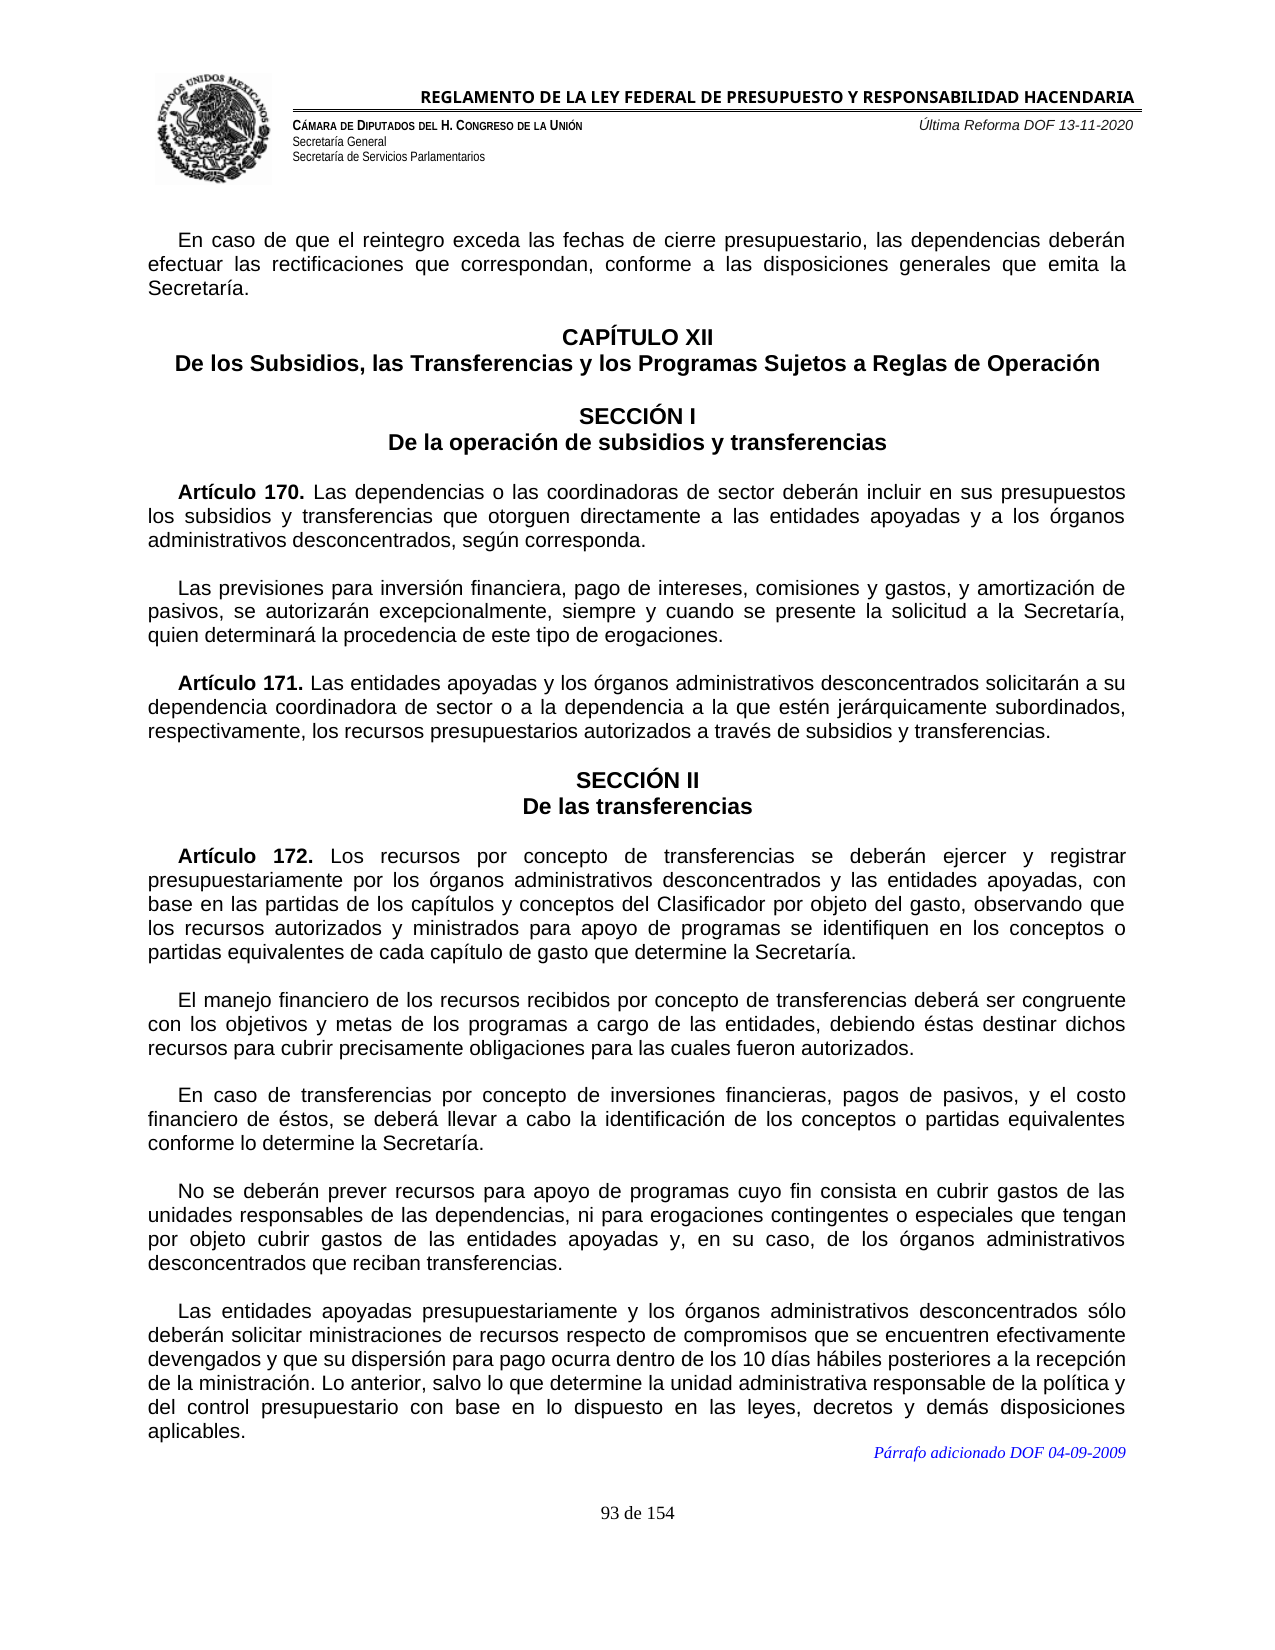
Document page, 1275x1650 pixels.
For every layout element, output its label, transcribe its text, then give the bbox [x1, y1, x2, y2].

text Artículo 171. Las entidades apoyadas y los órganos administrativos desconcentrados solicitarán a su dependencia coordinadora de sector o a la dependencia a la que estén jerárquicamente subordinados, respectivamente, los recursos presupuestarios autorizados a través de subsidios y transferencias. [148, 671, 1127, 743]
text No se deberán prever recursos para apoyo de programas cuyo fin consista en cubrir gastos de las unidades responsables de las dependencias, ni para erogaciones contingentes o especiales que tengan por objeto cubrir gastos de las entidades apoyadas y, en su caso, de los órganos administrativos desconcentrados que reciban transferencias. [148, 1179, 1127, 1275]
text De los Subsidios, las Transferencias y los Programas Sujetos a Reglas de Operación [148, 350, 1127, 376]
text El manejo financiero de los recursos recibidos por concepto de transferencias deberá ser congruente con los objetivos y metas de los programas a cargo de las entidades, debiendo éstas destinar dichos recursos para cubrir precisamente obligaciones para las cuales fueron autorizados. [148, 987, 1127, 1059]
text De las transferencias [148, 793, 1127, 820]
text Las previsiones para inversión financiera, pago de intereses, comisiones y gastos, y amortización de pasivos, se autorizarán excepcionalmente, siempre y cuando se presente la solicitud a la Secretaría, quien determinará la procedencia de este tipo de erogaciones. [148, 575, 1127, 647]
text CAPÍTULO XII [148, 324, 1127, 350]
text Artículo 170. Las dependencias o las coordinadoras de sector deberán incluir en sus presupuestos los subsidios y transferencias que otorguen directamente a las entidades apoyadas y a los órganos administrativos desconcentrados, según corresponda. [148, 479, 1127, 551]
text De la operación de subsidios y transferencias [148, 429, 1127, 456]
text Las entidades apoyadas presupuestariamente y los órganos administrativos desconcentrados sólo deberán solicitar ministraciones de recursos respecto de compromisos que se encuentren efectivamente devengados y que su dispersión para pago ocurra dentro de los 10 días hábiles posteriores a la recepción de la ministración. Lo anterior, salvo lo que determine la unidad administrativa responsable de la política y del control presupuestario con base en lo dispuesto en las leyes, decretos y demás disposiciones aplicables. [148, 1299, 1127, 1443]
text En caso de que el reintegro exceda las fechas de cierre presupuestario, las dependencias deberán efectuar las rectificaciones que correspondan, conforme a las disposiciones generales que emita la Secretaría. [148, 228, 1127, 300]
text SECCIÓN I [148, 403, 1127, 429]
text SECCIÓN II [148, 767, 1127, 793]
text Párrafo adicionado DOF 04-09-2009 [148, 1443, 1127, 1462]
text Artículo 172. Los recursos por concepto de transferencias se deberán ejercer y registrar presupuestariamente por los órganos administrativos desconcentrados y las entidades apoyadas, con base en las partidas de los capítulos y conceptos del Clasificador por objeto del gasto, observando que los recursos autorizados y ministrados para apoyo de programas se identifiquen en los conceptos o partidas equivalentes de cada capítulo de gasto que determine la Secretaría. [148, 844, 1127, 963]
text En caso de transferencias por concepto de inversiones financieras, pagos de pasivos, y el costo financiero de éstos, se deberá llevar a cabo la identificación de los conceptos o partidas equivalentes conforme lo determine la Secretaría. [148, 1083, 1127, 1155]
